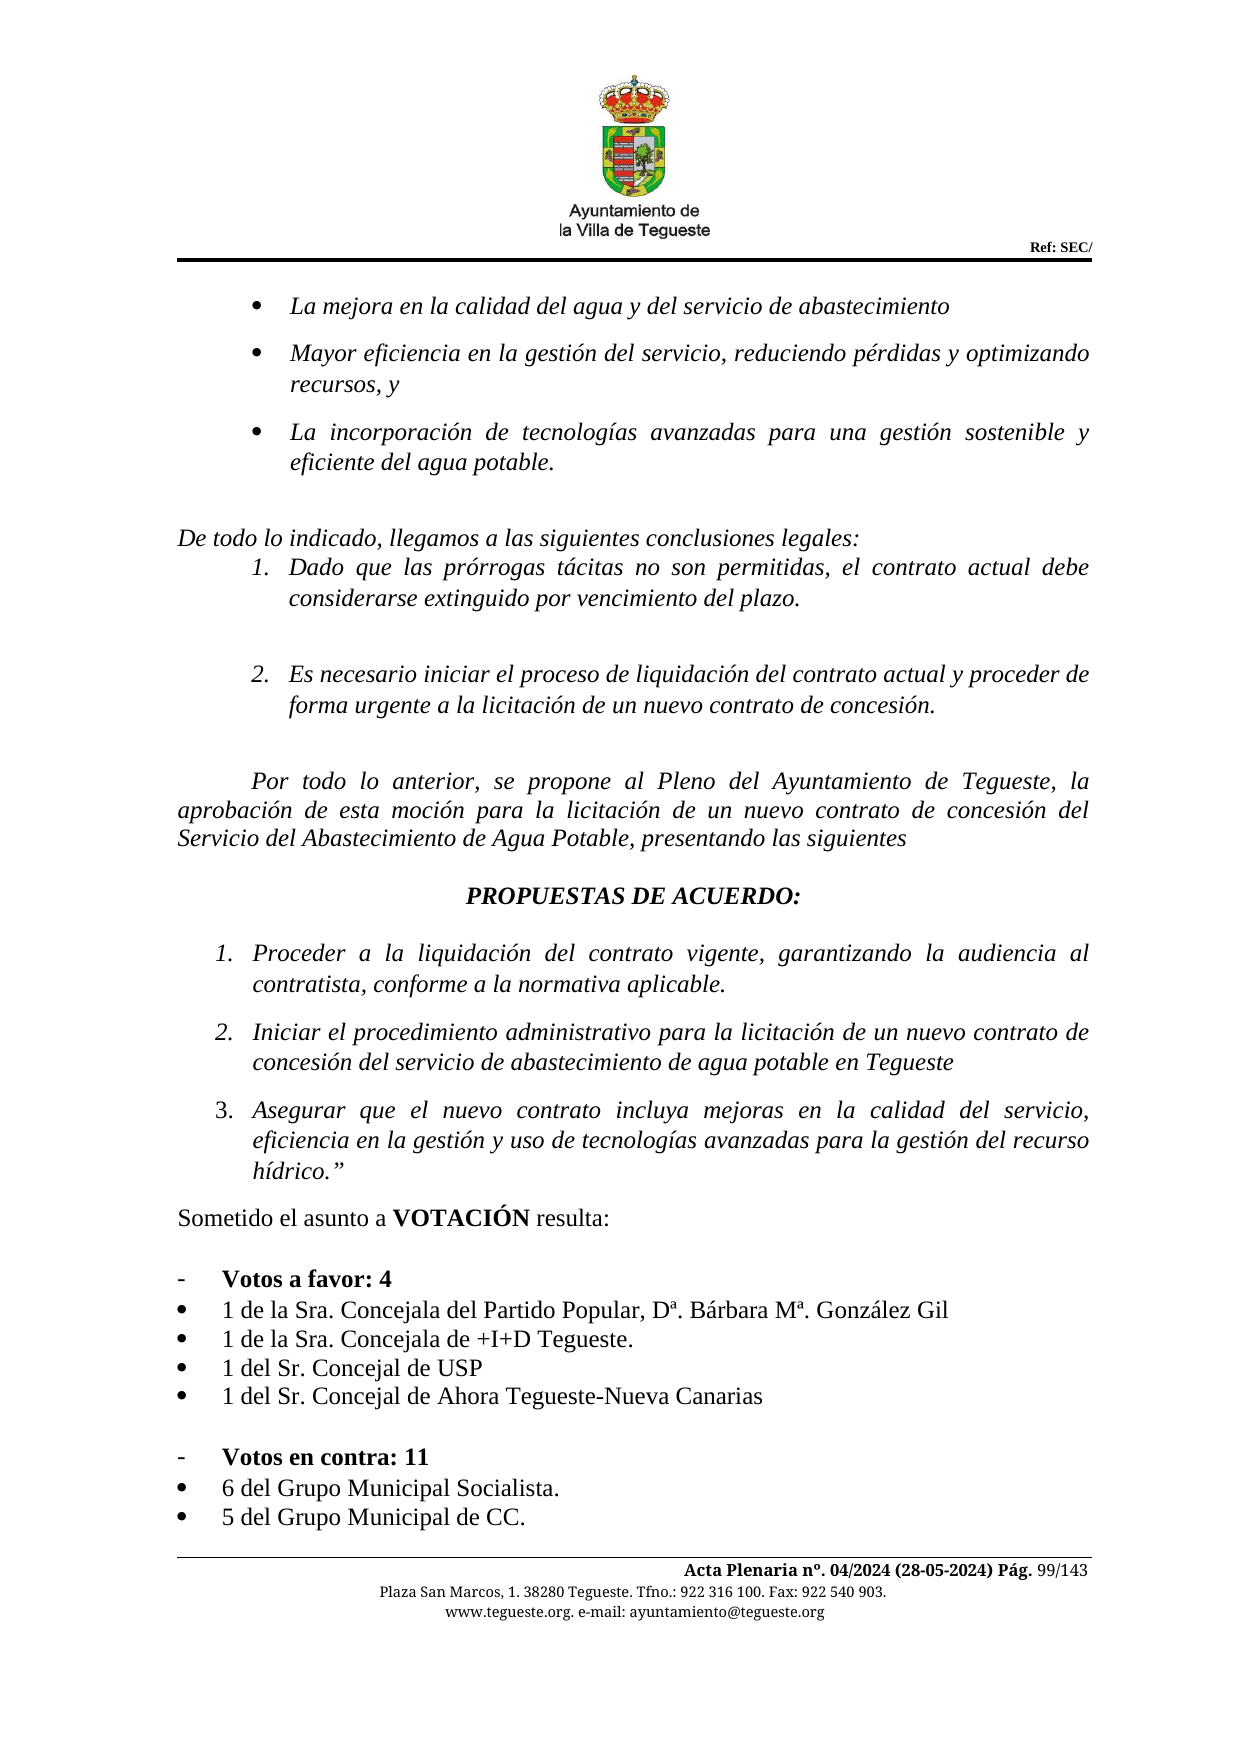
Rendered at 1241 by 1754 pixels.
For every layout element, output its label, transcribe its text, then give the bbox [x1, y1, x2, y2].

text Sometido el asunto a VOTACIÓN resulta: [177, 1203, 1092, 1232]
list Dado que las prórrogas tácitas no son permitidas, el contrato actual debe considerarse extinguido por vencimiento del plazo. [251, 552, 1092, 612]
list 1 de la Sra. Concejala del Partido Popular, Dª. Bárbara Mª. González Gil [177, 1295, 1092, 1324]
list 1 del Sr. Concejal de USP [177, 1353, 1092, 1381]
list 1 del Sr. Concejal de Ahora Tegueste-Nueva Canarias [177, 1381, 1092, 1410]
list 5 del Grupo Municipal de CC. [177, 1502, 1092, 1530]
list Votos a favor: 4 [177, 1261, 1092, 1295]
list Asegurar que el nuevo contrato incluya mejoras en la calidad del servicio, eficiencia en la gestión y uso de tecnologías avanzadas para la gestión del recurso hídrico.” [215, 1095, 1092, 1185]
list La incorporación de tecnologías avanzadas para una gestión sostenible y eficiente del agua potable. [252, 417, 1092, 476]
list Es necesario iniciar el proceso de liquidación del contrato actual y proceder de forma urgente a la licitación de un nuevo contrato de concesión. [251, 659, 1092, 718]
list Mayor eficiencia en la gestión del servicio, reduciendo pérdidas y optimizando recursos, y [252, 338, 1092, 398]
list Votos en contra: 11 [177, 1439, 1092, 1473]
list Proceder a la liquidación del contrato vigente, garantizando la audiencia al contratista, conforme a la normativa aplicable. [215, 938, 1092, 998]
text PROPUESTAS DE ACUERDO: [177, 881, 1092, 910]
text De todo lo indicado, llegamos a las siguientes conclusiones legales: [177, 523, 1092, 552]
text Por todo lo anterior, se propone al Pleno del Ayuntamiento de Tegueste, la aprobación de esta moción para la licitación de un nuevo contrato de concesión del Servicio del Abastecimiento de Agua Potable, presentando las siguientes [177, 766, 1092, 852]
list La mejora en la calidad del agua y del servicio de abastecimiento [252, 291, 1092, 320]
list 6 del Grupo Municipal Socialista. [177, 1473, 1092, 1502]
list 1 de la Sra. Concejala de +I+D Tegueste. [177, 1324, 1092, 1353]
list Iniciar el procedimiento administrativo para la licitación de un nuevo contrato de concesión del servicio de abastecimiento de agua potable en Tegueste [215, 1017, 1092, 1076]
